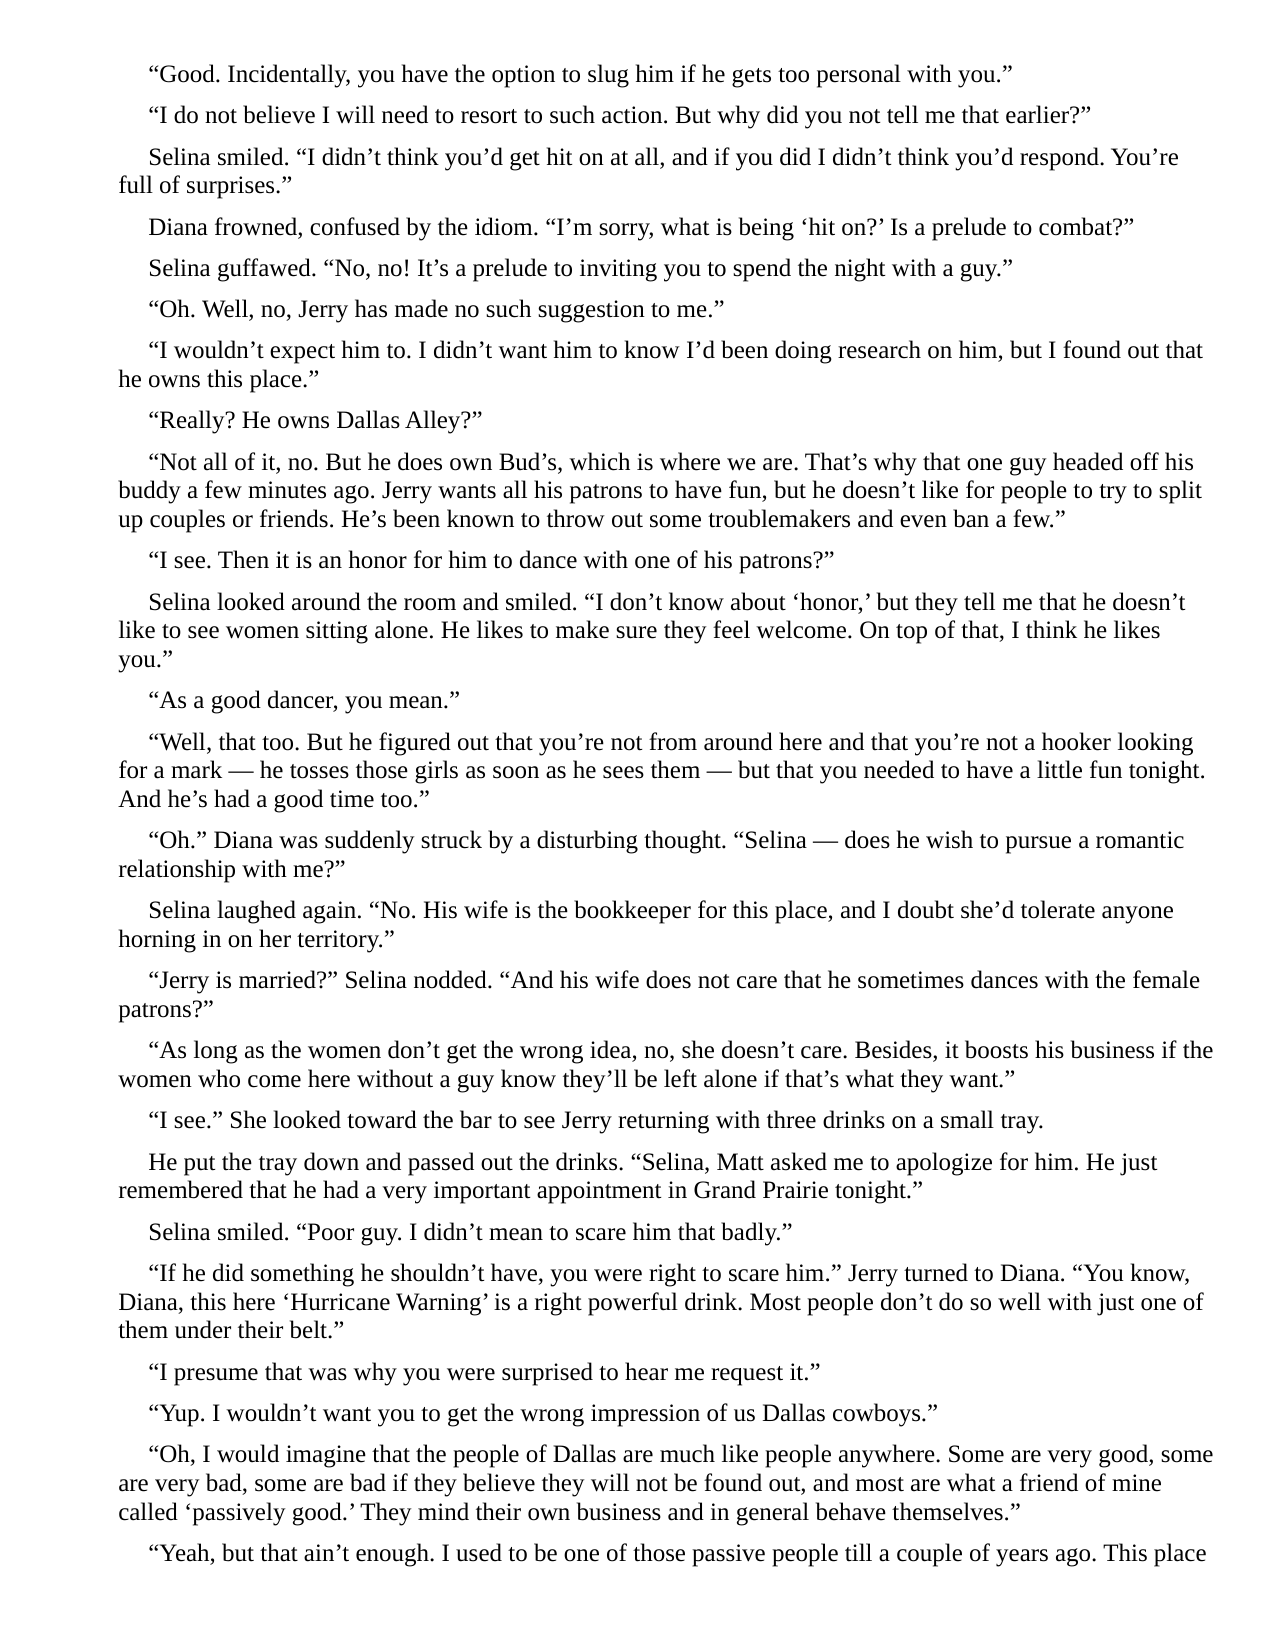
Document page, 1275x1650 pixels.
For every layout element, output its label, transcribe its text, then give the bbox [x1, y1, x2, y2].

text Selina guffawed. “No, no! It’s a prelude to inviting you to spend the night with a guy.” [118, 253, 1216, 282]
text “Yeah, but that ain’t enough. I used to be one of those passive people till a couple of years ago. This place [118, 1538, 1216, 1567]
text “Oh, I would imagine that the people of Dallas are much like people anywhere. Some are very good, some are very bad, some are bad if they believe they will not be found out, and most are what a friend of mine called ‘passively good.’ They mind their own business and in general behave themselves.” [118, 1439, 1216, 1525]
text “Jerry is married?” Selina nodded. “And his wife does not care that he sometimes dances with the female patrons?” [118, 965, 1216, 1023]
text Diana frowned, confused by the idiom. “I’m sorry, what is being ‘hit on?’ Is a prelude to combat?” [118, 212, 1216, 240]
text Selina smiled. “I didn’t think you’d get hit on at all, and if you did I didn’t think you’d respond. You’re full of surprises.” [118, 142, 1216, 199]
text “Not all of it, no. But he does own Bud’s, which is where we are. That’s why that one guy headed off his buddy a few minutes ago. Jerry wants all his patrons to have fun, but he doesn’t like for people to try to split up couples or friends. He’s been known to throw out some troublemakers and even ban a few.” [118, 447, 1216, 533]
text “Well, that too. But he figured out that you’re not from around here and that you’re not a hooker looking for a mark — he tosses those girls as soon as he sees them — but that you needed to have a little fun tonight. And he’s had a good time too.” [118, 727, 1216, 813]
text “I see.” She looked toward the bar to see Jerry returning with three drinks on a small tray. [118, 1105, 1216, 1134]
text He put the tray down and passed out the drinks. “Selina, Matt asked me to apologize for him. He just remembered that he had a very important appointment in Grand Prairie tonight.” [118, 1147, 1216, 1204]
text Selina looked around the room and smiled. “I don’t know about ‘honor,’ but they tell me that he doesn’t like to see women sitting alone. He likes to make sure they feel welcome. On top of that, I think he likes you.” [118, 587, 1216, 673]
text “I presume that was why you were surprised to hear me request it.” [118, 1357, 1216, 1385]
text Selina smiled. “Poor guy. I didn’t mean to scare him that badly.” [118, 1217, 1216, 1245]
text “Really? He owns Dallas Alley?” [118, 405, 1216, 434]
text Selina laughed again. “No. His wife is the bookkeeper for this place, and I doubt she’d tolerate anyone horning in on her territory.” [118, 895, 1216, 953]
text “I see. Then it is an honor for him to dance with one of his patrons?” [118, 545, 1216, 574]
text “I do not believe I will need to resort to such action. But why did you not tell me that earlier?” [118, 100, 1216, 129]
text “As a good dancer, you mean.” [118, 685, 1216, 714]
text “I wouldn’t expect him to. I didn’t want him to know I’d been doing research on him, but I found out that he owns this place.” [118, 335, 1216, 393]
text “Oh.” Diana was suddenly struck by a disturbing thought. “Selina — does he wish to pursue a romantic relationship with me?” [118, 825, 1216, 883]
text “If he did something he shouldn’t have, you were right to scare him.” Jerry turned to Diana. “You know, Diana, this here ‘Hurricane Warning’ is a right powerful drink. Most people don’t do so well with just one of them under their belt.” [118, 1258, 1216, 1344]
text “Yup. I wouldn’t want you to get the wrong impression of us Dallas cowboys.” [118, 1398, 1216, 1427]
text “Oh. Well, no, Jerry has made no such suggestion to me.” [118, 294, 1216, 323]
text “As long as the women don’t get the wrong idea, no, she doesn’t care. Besides, it boosts his business if the women who come here without a guy know they’ll be left alone if that’s what they want.” [118, 1035, 1216, 1093]
text “Good. Incidentally, you have the option to slug him if he gets too personal with you.” [118, 59, 1216, 88]
